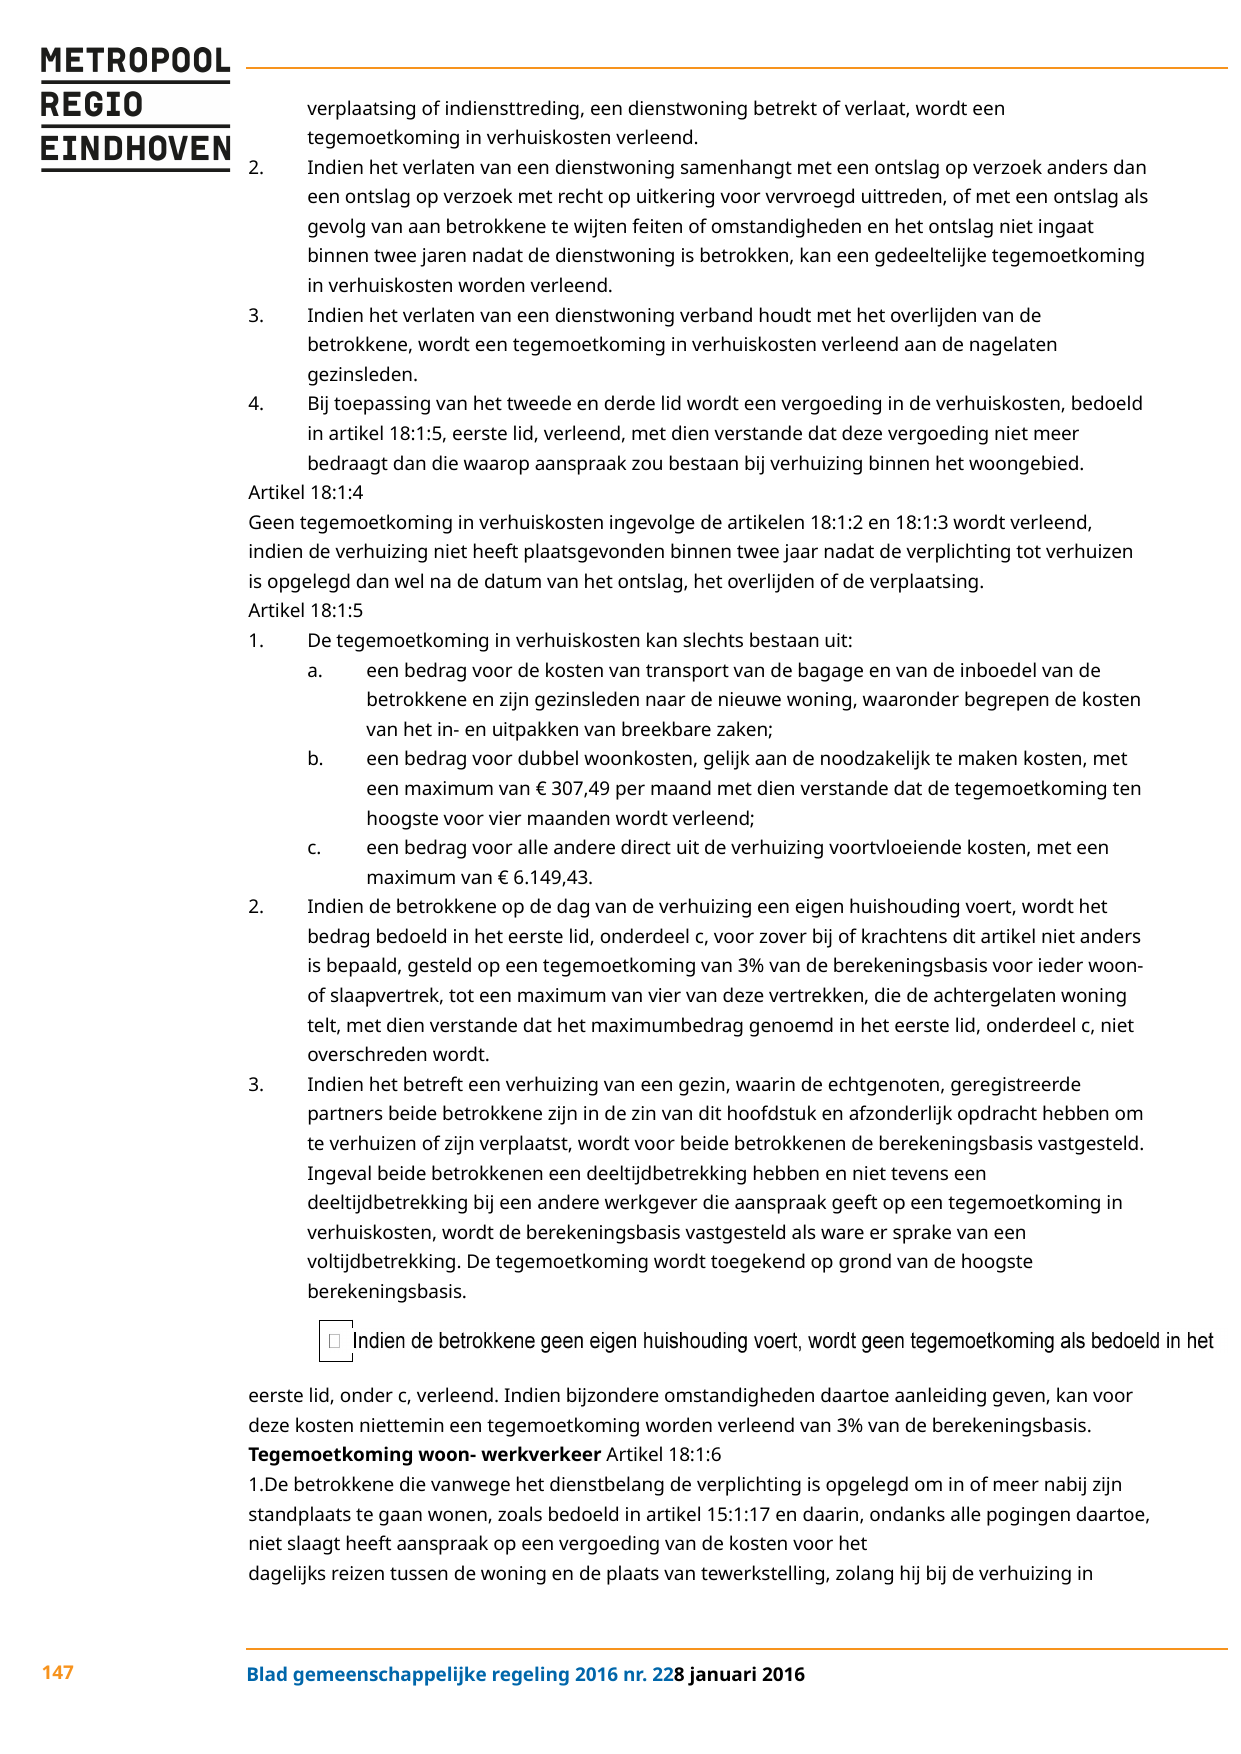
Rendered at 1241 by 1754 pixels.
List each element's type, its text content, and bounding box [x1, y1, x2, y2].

text Geen tegemoetkoming in verhuiskosten ingevolge de artikelen 18:1:2 en 18:1:3 wordt verleend, indien de verhuizing niet heeft plaatsgevonden binnen twee jaar nadat de verplichting tot verhuizen is opgelegd dan wel na de datum van het ontslag, het overlijden of de verplaatsing. [248, 509, 1152, 594]
list Indien het verlaten van een dienstwoning verband houdt met het overlijden van de betrokkene, wordt een tegemoetkoming in verhuiskosten verleend aan de nagelaten gezinsleden. [248, 302, 1152, 387]
text dagelijks reizen tussen de woning en de plaats van tewerkstelling, zolang hij bij de verhuizing in [248, 1560, 1152, 1586]
text 1.De betrokkene die vanwege het dienstbelang de verplichting is opgelegd om in of meer nabij zijn standplaats te gaan wonen, zoals bedoeld in artikel 15:1:17 en daarin, ondanks alle pogingen daartoe, niet slaagt heeft aanspraak op een vergoeding van de kosten voor het [248, 1471, 1152, 1556]
list verplaatsing of indiensttreding, een dienstwoning betrekt of verlaat, wordt een tegemoetkoming in verhuiskosten verleend. [248, 95, 1152, 150]
text Tegemoetkoming woon- werkverkeer Artikel 18:1:6 [248, 1442, 1152, 1467]
list een bedrag voor alle andere direct uit de verhuizing voortvloeiende kosten, met een maximum van € 6.149,43. [307, 834, 1152, 890]
list De tegemoetkoming in verhuiskosten kan slechts bestaan uit: [248, 627, 1152, 653]
list Indien het betreft een verhuizing van een gezin, waarin de echtgenoten, geregistreerde partners beide betrokkene zijn in de zin van dit hoofdstuk en afzonderlijk opdracht hebben om te verhuizen of zijn verplaatst, wordt voor beide betrokkenen de berekeningsbasis vastgesteld. Ingeval beide betrokkenen een deeltijdbetrekking hebben en niet tevens een deeltijdbetrekking bij een andere werkgever die aanspraak geeft op een tegemoetkoming in verhuiskosten, wordt de berekeningsbasis vastgesteld als ware er sprake van een voltijdbetrekking. De tegemoetkoming wordt toegekend op grond van de hoogste berekeningsbasis. [248, 1071, 1152, 1304]
text eerste lid, onder c, verleend. Indien bijzondere omstandigheden daartoe aanleiding geven, kan voor deze kosten niettemin een tegemoetkoming worden verleend van 3% van de berekeningsbasis. [248, 1382, 1152, 1438]
picture [41, 47, 231, 172]
list een bedrag voor de kosten van transport van de bagage en van de inboedel van de betrokkene en zijn gezinsleden naar de nieuwe woning, waaronder begrepen de kosten van het in- en uitpakken van breekbare zaken; [307, 657, 1152, 742]
picture [327, 1328, 1228, 1353]
list Indien het verlaten van een dienstwoning samenhangt met een ontslag op verzoek anders dan een ontslag op verzoek met recht op uitkering voor vervroegd uittreden, of met een ontslag als gevolg van aan betrokkene te wijten feiten of omstandigheden en het ontslag niet ingaat binnen twee jaren nadat de dienstwoning is betrokken, kan een gedeeltelijke tegemoetkoming in verhuiskosten worden verleend. [248, 154, 1152, 298]
list Indien de betrokkene op de dag van de verhuizing een eigen huishouding voert, wordt het bedrag bedoeld in het eerste lid, onderdeel c, voor zover bij of krachtens dit artikel niet anders is bepaald, gesteld op een tegemoetkoming van 3% van de berekeningsbasis voor ieder woon- of slaapvertrek, tot een maximum van vier van deze vertrekken, die de achtergelaten woning telt, met dien verstande dat het maximumbedrag genoemd in het eerste lid, onderdeel c, niet overschreden wordt. [248, 893, 1152, 1067]
text Artikel 18:1:4 [248, 479, 1152, 505]
list een bedrag voor dubbel woonkosten, gelijk aan de noodzakelijk te maken kosten, met een maximum van € 307,49 per maand met dien verstande dat de tegemoetkoming ten hoogste voor vier maanden wordt verleend; [307, 746, 1152, 831]
text Artikel 18:1:5 [248, 598, 1152, 623]
list Bij toepassing van het tweede en derde lid wordt een vergoeding in de verhuiskosten, bedoeld in artikel 18:1:5, eerste lid, verleend, met dien verstande dat deze vergoeding niet meer bedraagt dan die waarop aanspraak zou bestaan bij verhuizing binnen het woongebied. [248, 391, 1152, 476]
